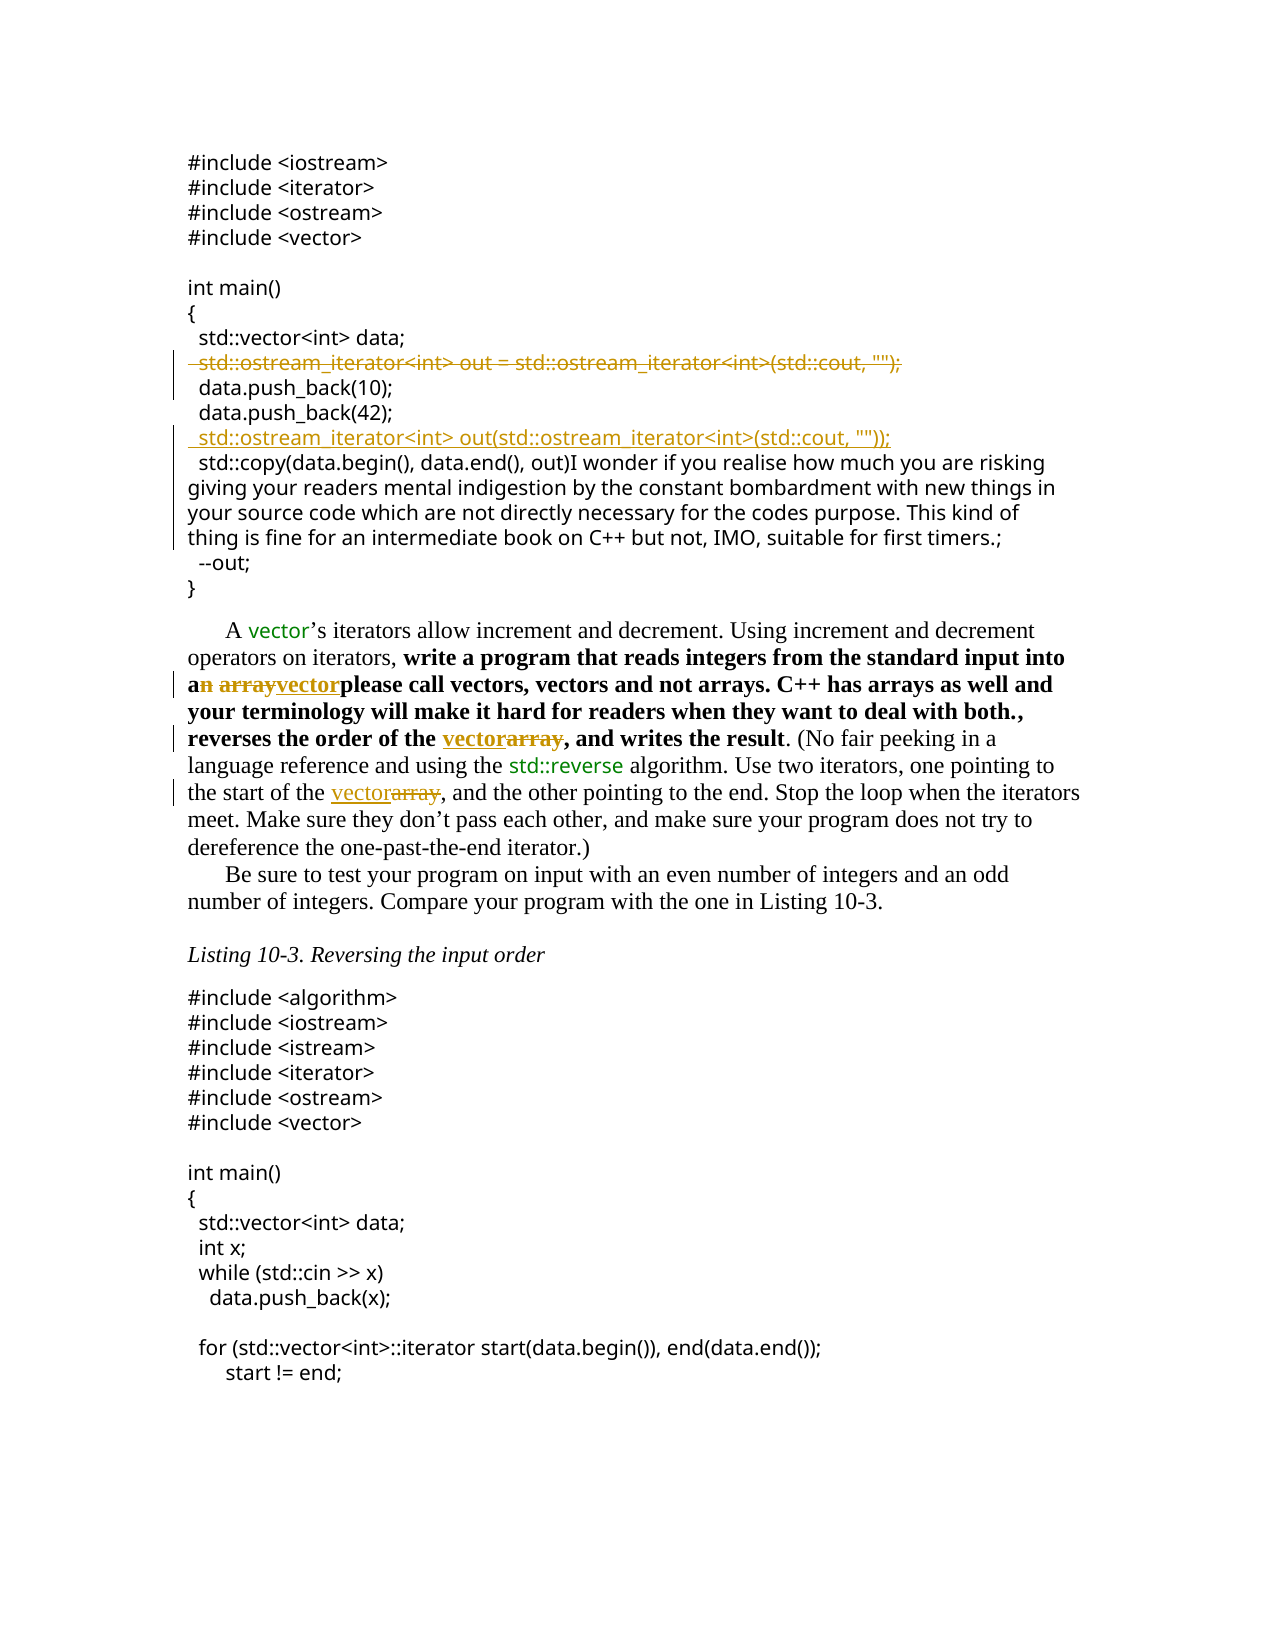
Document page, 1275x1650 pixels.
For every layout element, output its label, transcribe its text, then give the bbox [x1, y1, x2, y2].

text #include <algorithm> [187, 985, 1072, 1010]
text #include <iterator> [187, 175, 1072, 200]
text #include <vector> [187, 1110, 1072, 1135]
text for (std::vector<int>::iterator start(data.begin()), end(data.end()); [187, 1335, 1072, 1360]
text #include <vector> [187, 225, 1072, 250]
text while (std::cin >> x) [187, 1260, 1072, 1285]
text int x; [187, 1235, 1072, 1260]
text Be sure to test your program on input with an even number of integers and an odd number of integers. Compare your program with the one in Listing 10-3. [187, 860, 1087, 914]
text std::vector<int> data; [187, 325, 1072, 350]
text #include <istream> [187, 1035, 1072, 1060]
text Listing 10-3. Reversing the input order [187, 939, 1087, 969]
text data.push_back(10); [187, 350, 1072, 400]
text } [187, 575, 1072, 600]
text #include <iterator> [187, 1060, 1072, 1085]
text start != end; [187, 1360, 1072, 1385]
text #include <iostream> [187, 150, 1072, 175]
text { [187, 1185, 1072, 1210]
text A vector’s iterators allow increment and decrement. Using increment and decrement operators on iterators, write a program that reads integers from the standard input into a vectorplease call vectors, vectors and not arrays. C++ has arrays as well and your terminology will make it hard for readers when they want to deal with both., reverses the order of the vector, and writes the result. (No fair peeking in a language reference and using the std::reverse algorithm. Use two iterators, one pointing to the start of the vector, and the other pointing to the end. Stop the loop when the iterators meet. Make sure they don’t pass each other, and make sure your program does not try to dereference the one-past-the-end iterator.) [187, 617, 1087, 860]
text std::ostream_iterator<int> out(std::ostream_iterator<int>(std::cout, "")); [187, 425, 1072, 450]
text #include <ostream> [187, 200, 1072, 225]
text int main() [187, 275, 1072, 300]
text data.push_back(42); [187, 400, 1072, 425]
text std::copy(data.begin(), data.end(), out)I wonder if you realise how much you are risking giving your readers mental indigestion by the constant bombardment with new things in your source code which are not directly necessary for the codes purpose. This kind of thing is fine for an intermediate book on C++ but not, IMO, suitable for first timers.; [187, 450, 1072, 550]
text #include <iostream> [187, 1010, 1072, 1035]
text std::vector<int> data; [187, 1210, 1072, 1235]
text { [187, 300, 1072, 325]
text --out; [187, 550, 1072, 575]
text #include <ostream> [187, 1085, 1072, 1110]
text data.push_back(x); [187, 1285, 1072, 1310]
text int main() [187, 1160, 1072, 1185]
